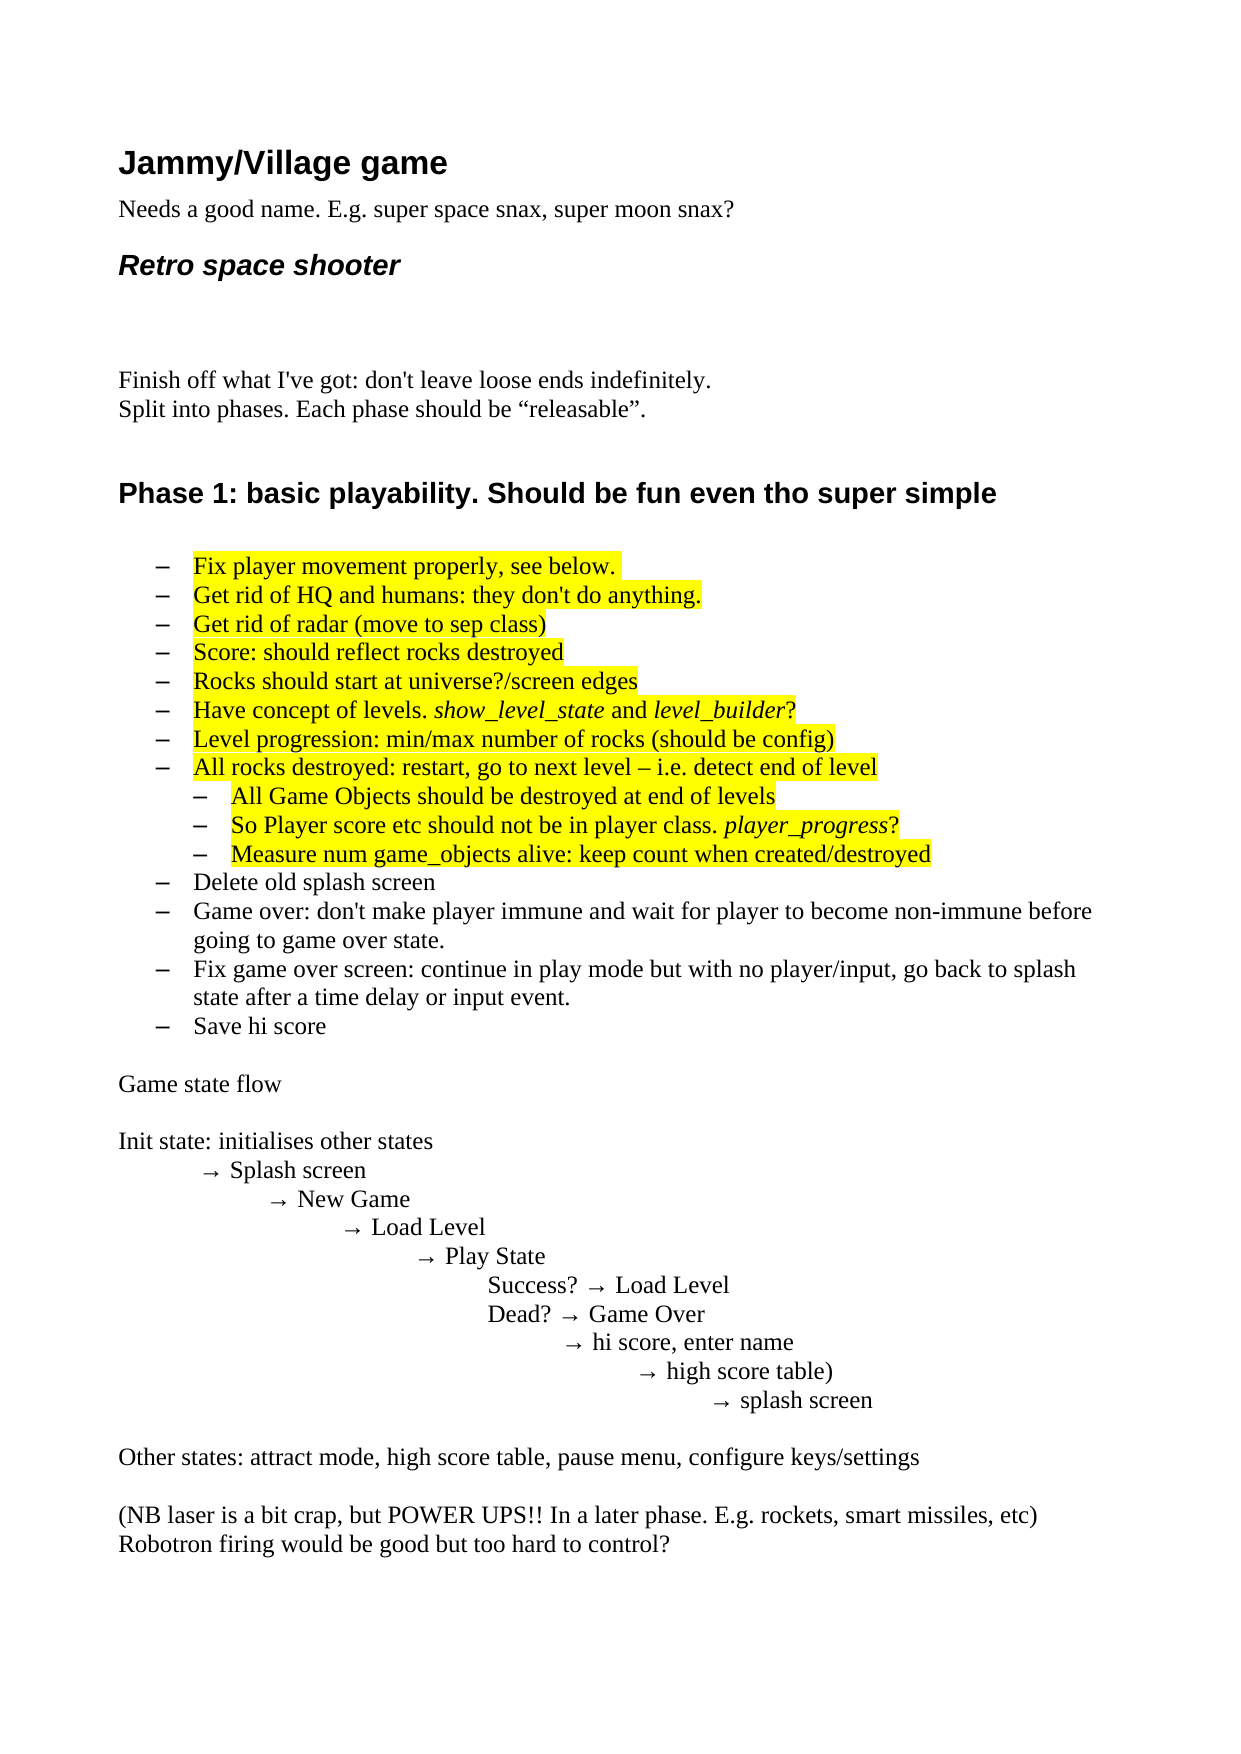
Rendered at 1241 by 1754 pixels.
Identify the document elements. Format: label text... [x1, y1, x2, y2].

list Get rid of HQ and humans: they don't do anything. [156, 580, 1122, 609]
list Get rid of radar (move to sep class) [156, 609, 1122, 637]
text Split into phases. Each phase should be “releasable”. [118, 394, 1122, 423]
text (NB laser is a bit crap, but POWER UPS!! In a later phase. E.g. rockets, smart missiles, etc) Robotron firing would be good but too hard to control? [118, 1500, 1122, 1557]
list Score: should reflect rocks destroyed [156, 637, 1122, 666]
list Fix game over screen: continue in play mode but with no player/input, go back to splash state after a time delay or input event. [156, 954, 1122, 1011]
subtitle Phase 1: basic playability. Should be fun even tho super simple [118, 476, 1122, 510]
list Have concept of levels. show_level_state and level_builder? [156, 695, 1122, 724]
list Rocks should start at universe?/screen edges [156, 666, 1122, 695]
text → Load Level [118, 1212, 1122, 1241]
list All rocks destroyed: restart, go to next level – i.e. detect end of level [156, 752, 1122, 781]
list All Game Objects should be destroyed at end of levels [193, 781, 1122, 810]
text Game state flow [118, 1069, 1122, 1097]
list Save hi score [156, 1011, 1122, 1040]
subtitle Retro space shooter [118, 248, 1122, 282]
list Level progression: min/max number of rocks (should be config) [156, 724, 1122, 752]
list So Player score etc should not be in player class. player_progress? [193, 810, 1122, 839]
list Game over: don't make player immune and wait for player to become non-immune before going to game over state. [156, 896, 1122, 954]
list Measure num game_objects alive: keep count when created/destroyed [193, 839, 1122, 867]
text → Splash screen [118, 1155, 1122, 1184]
text Needs a good name. E.g. super space snax, super moon snax? [118, 194, 1122, 223]
text Dead? → Game Over [118, 1299, 1122, 1327]
text → splash screen [118, 1385, 1122, 1414]
text → New Game [118, 1184, 1122, 1212]
text → Play State [118, 1241, 1122, 1270]
text → hi score, enter name [118, 1327, 1122, 1356]
text Finish off what I've got: don't leave loose ends indefinitely. [118, 365, 1122, 394]
text Init state: initialises other states [118, 1126, 1122, 1155]
text Other states: attract mode, high score table, pause menu, configure keys/settings [118, 1442, 1122, 1471]
text Success? → Load Level [118, 1270, 1122, 1299]
list Fix player movement properly, see below. [156, 551, 1122, 580]
text → high score table) [118, 1356, 1122, 1385]
subtitle Jammy/Village game [118, 143, 1122, 182]
list Delete old splash screen [156, 867, 1122, 896]
